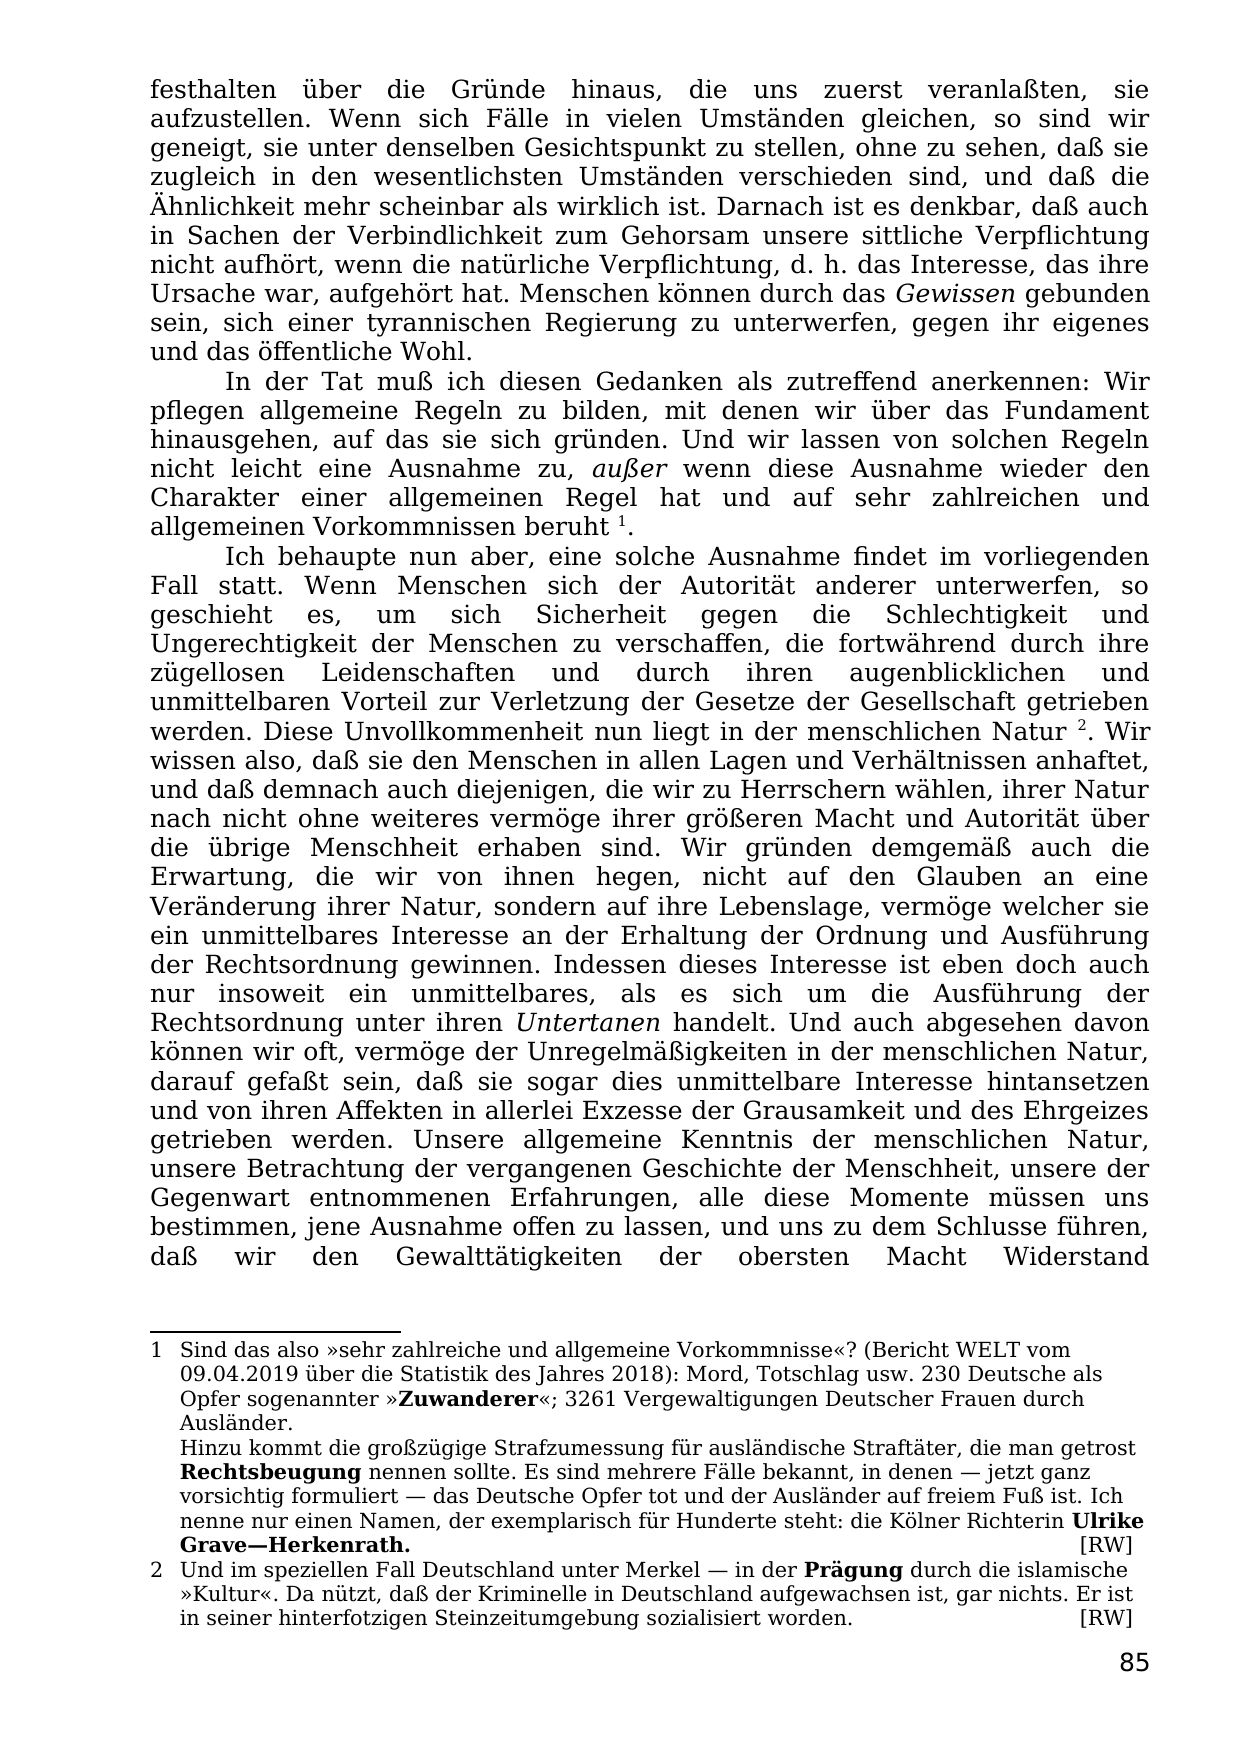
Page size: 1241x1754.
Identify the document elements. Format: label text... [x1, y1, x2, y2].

text Sind das also »sehr zahlreiche und allgemeine Vorkommnisse«? (Bericht WELT vom 09.04.2019 über die Statistik des Jahres 2018): Mord, Totschlag usw. 230 Deutsche als Opfer sogenannter »Zuwanderer«; 3261 Vergewaltigungen Deutscher Frauen durch Ausländer. Hinzu kommt die großzügige Strafzumessung für ausländische Straftäter, die man getrost Rechtsbeugung nennen sollte. Es sind mehrere Fälle bekannt, in denen — jetzt ganz vorsichtig formuliert — das Deutsche Opfer tot und der Ausländer auf freiem Fuß ist. Ich nenne nur einen Namen, der exemplarisch für Hunderte steht: die Kölner Richterin Ulrike Grave—Herkenrath. [RW] [150, 1338, 1151, 1557]
text festhalten über die Gründe hinaus, die uns zuerst veranlaßten, sie aufzustellen. Wenn sich Fälle in vielen Umständen gleichen, so sind wir geneigt, sie unter denselben Gesichtspunkt zu stellen, ohne zu sehen, daß sie zugleich in den wesentlichsten Umständen verschieden sind, und daß die Ähnlichkeit mehr scheinbar als wirklich ist. Darnach ist es denkbar, daß auch in Sachen der Verbindlichkeit zum Gehorsam unsere sittliche Verpflichtung nicht aufhört, wenn die natürliche Verpflichtung, d. h. das Interesse, das ihre Ursache war, aufgehört hat. Menschen können durch das Gewissen gebunden sein, sich einer tyrannischen Regierung zu unterwerfen, gegen ihr eigenes und das öffentliche Wohl. [150, 75, 1151, 367]
text In der Tat muß ich diesen Gedanken als zutreffend anerkennen: Wir pflegen allgemeine Regeln zu bilden, mit denen wir über das Fundament hinausgehen, auf das sie sich gründen. Und wir lassen von solchen Regeln nicht leicht eine Ausnahme zu, außer wenn diese Ausnahme wieder den Charakter einer allgemeinen Regel hat und auf sehr zahlreichen und allgemeinen Vorkommnissen beruht . [150, 367, 1151, 542]
text Ich behaupte nun aber, eine solche Ausnahme ﬁndet im vorliegenden Fall statt. Wenn Menschen sich der Autorität anderer unterwerfen, so geschieht es, um sich Sicherheit gegen die Schlechtigkeit und Ungerechtigkeit der Menschen zu verschaffen, die fortwährend durch ihre zügellosen Leidenschaften und durch ihren augenblicklichen und unmittelbaren Vorteil zur Verletzung der Gesetze der Gesellschaft getrieben werden. Diese Unvollkommenheit nun liegt in der menschlichen Natur . Wir wissen also, daß sie den Menschen in allen Lagen und Verhältnissen anhaftet, und daß demnach auch diejenigen, die wir zu Herrschern wählen, ihrer Natur nach nicht ohne weiteres vermöge ihrer größeren Macht und Autorität über die übrige Menschheit erhaben sind. Wir gründen demgemäß auch die Erwartung, die wir von ihnen hegen, nicht auf den Glauben an eine Veränderung ihrer Natur, sondern auf ihre Lebenslage, vermöge welcher sie ein unmittelbares Interesse an der Erhaltung der Ordnung und Ausführung der Rechtsordnung gewinnen. Indessen dieses Interesse ist eben doch auch nur insoweit ein unmittelbares, als es sich um die Ausführung der Rechtsordnung unter ihren Untertanen handelt. Und auch abgesehen davon können wir oft, vermöge der Unregelmäßigkeiten in der menschlichen Natur, darauf gefaßt sein, daß sie sogar dies unmittelbare Interesse hintansetzen und von ihren Affekten in allerlei Exzesse der Grausamkeit und des Ehrgeizes getrieben werden. Unsere allgemeine Kenntnis der menschlichen Natur, unsere Betrachtung der vergangenen Geschichte der Menschheit, unsere der Gegenwart entnommenen Erfahrungen, alle diese Momente müssen uns bestimmen, jene Ausnahme offen zu lassen, und uns zu dem Schlusse führen, daß wir den Gewalttätigkeiten der obersten Macht Widerstand [150, 542, 1151, 1271]
text Und im speziellen Fall Deutschland unter Merkel — in der Prägung durch die islamische »Kultur«. Da nützt, daß der Kriminelle in Deutschland aufgewachsen ist, gar nichts. Er ist in seiner hinterfotzigen Steinzeitumgebung sozialisiert worden. [RW] [150, 1557, 1151, 1631]
